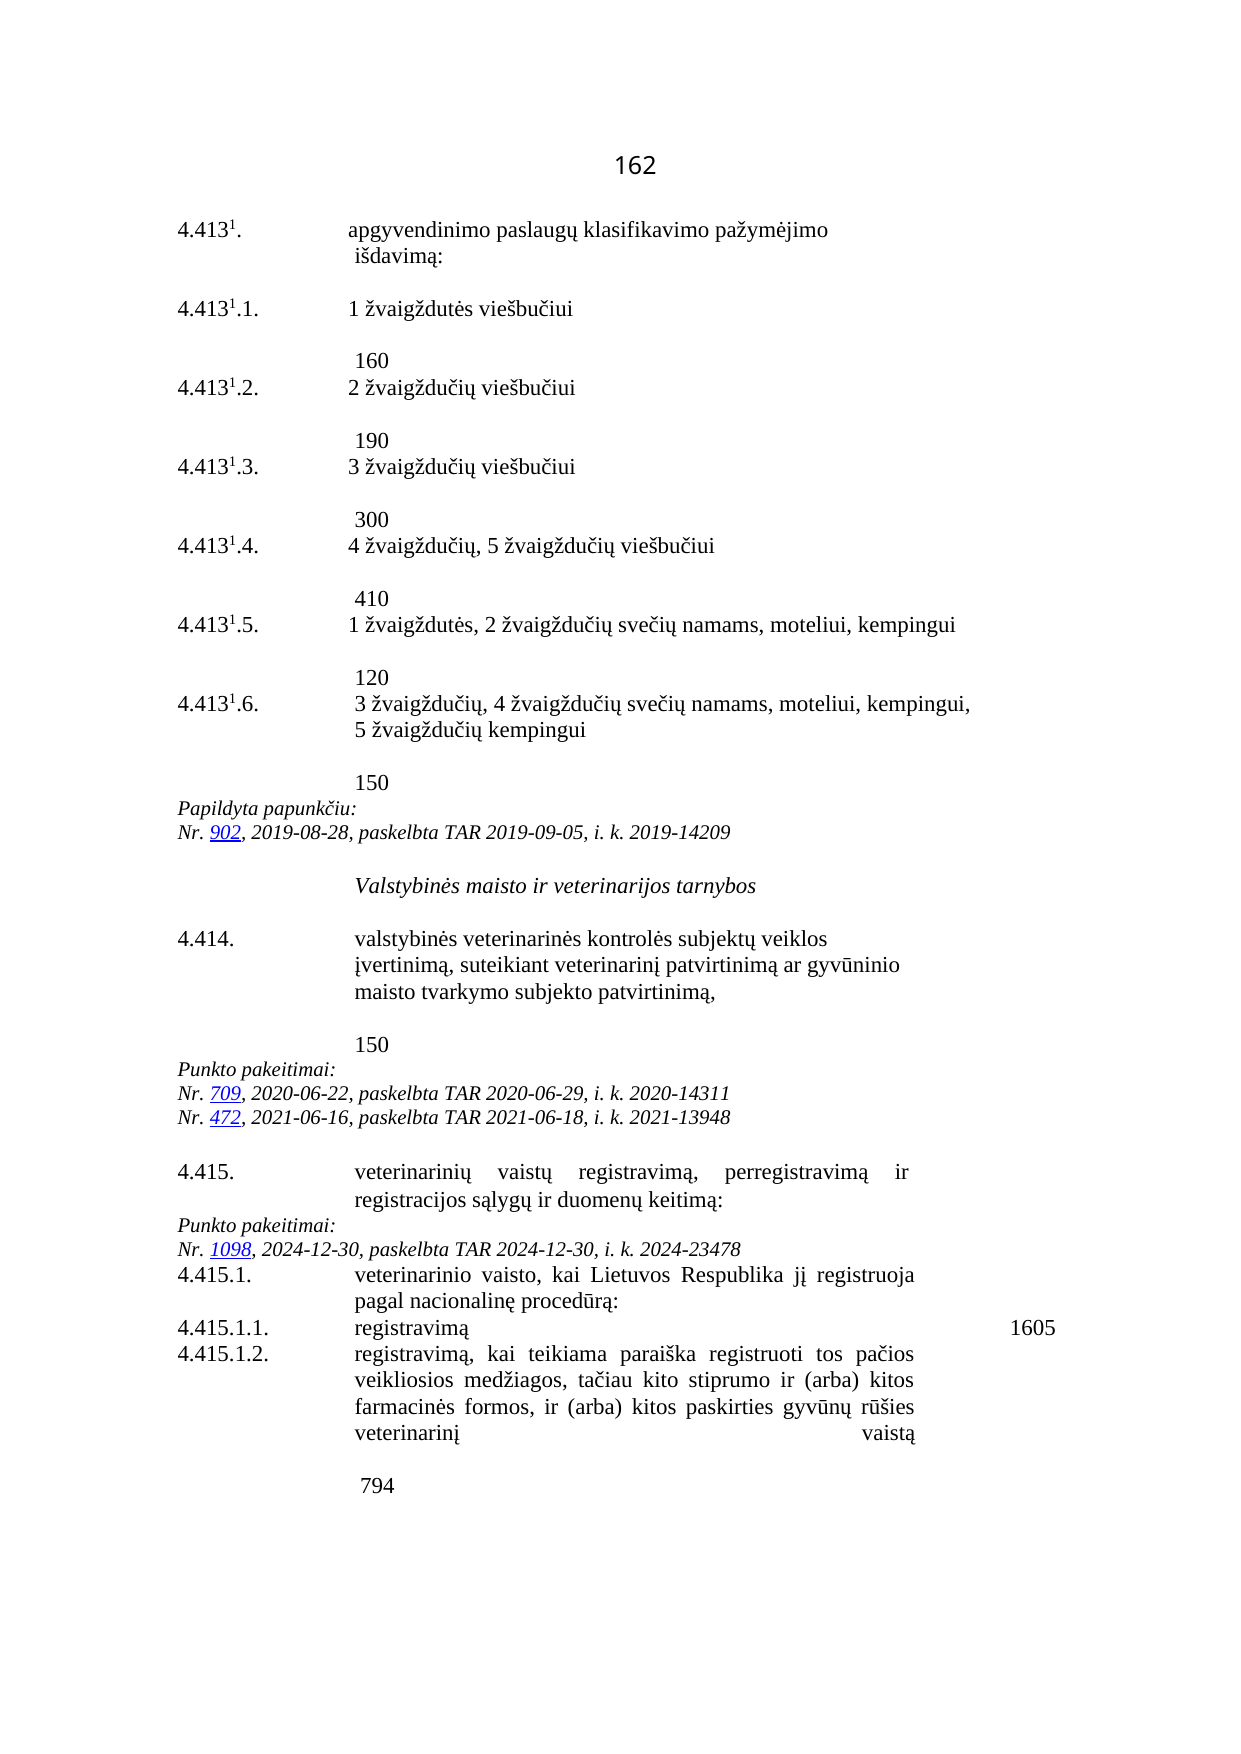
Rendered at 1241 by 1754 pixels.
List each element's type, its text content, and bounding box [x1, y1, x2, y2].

text 4.415.1.1. registravimą 1605 [177, 1314, 1093, 1340]
text Valstybinės maisto ir veterinarijos tarnybos [354, 872, 945, 925]
text 4.4131.2. 2 žvaigždučių viešbučiui 190 [177, 374, 915, 453]
text 4.4131.6. 3 žvaigždučių, 4 žvaigždučių svečių namams, moteliui, kempingui, 5 žvaigždučių kempingui 150 [177, 690, 1004, 796]
text Punkto pakeitimai: [177, 1213, 1092, 1237]
text 4.4131.1. 1 žvaigždutės viešbučiui 160 [177, 295, 915, 374]
text 4.415. veterinarinių vaistų registravimą, perregistravimą ir registracijos sąlygų ir duomenų keitimą: [177, 1158, 915, 1213]
text Punkto pakeitimai: [177, 1057, 1092, 1081]
text Papildyta papunkčiu: [177, 796, 1092, 820]
text 4.4131.5. 1 žvaigždutės, 2 žvaigždučių svečių namams, moteliui, kempingui 120 [177, 611, 1004, 690]
text 4.4131.3. 3 žvaigždučių viešbučiui 300 [177, 453, 915, 532]
text 4.4131.4. 4 žvaigždučių, 5 žvaigždučių viešbučiui 410 [177, 532, 915, 611]
text Nr. 472, 2021-06-16, paskelbta TAR 2021-06-18, i. k. 2021-13948 [177, 1105, 1092, 1129]
text 4.415.1.2. registravimą, kai teikiama paraiška registruoti tos pačios veikliosios medžiagos, tačiau kito stiprumo ir (arba) kitos farmacinės formos, ir (arba) kitos paskirties gyvūnų rūšies veterinarinį vaistą 794 [177, 1340, 915, 1498]
text Nr. 709, 2020-06-22, paskelbta TAR 2020-06-29, i. k. 2020-14311 [177, 1081, 1092, 1105]
text Nr. 1098, 2024-12-30, paskelbta TAR 2024-12-30, i. k. 2024-23478 [177, 1237, 1092, 1261]
text 4.415.1. veterinarinio vaisto, kai Lietuvos Respublika jį registruoja pagal nacionalinę procedūrą: [177, 1261, 915, 1314]
text 4.414. valstybinės veterinarinės kontrolės subjektų veiklos įvertinimą, suteikiant veterinarinį patvirtinimą ar gyvūninio maisto tvarkymo subjekto patvirtinimą, 150 [177, 925, 915, 1057]
text Nr. 902, 2019-08-28, paskelbta TAR 2019-09-05, i. k. 2019-14209 [177, 820, 1092, 844]
text 4.4131. apgyvendinimo paslaugų klasifikavimo pažymėjimo išdavimą: [177, 216, 915, 295]
